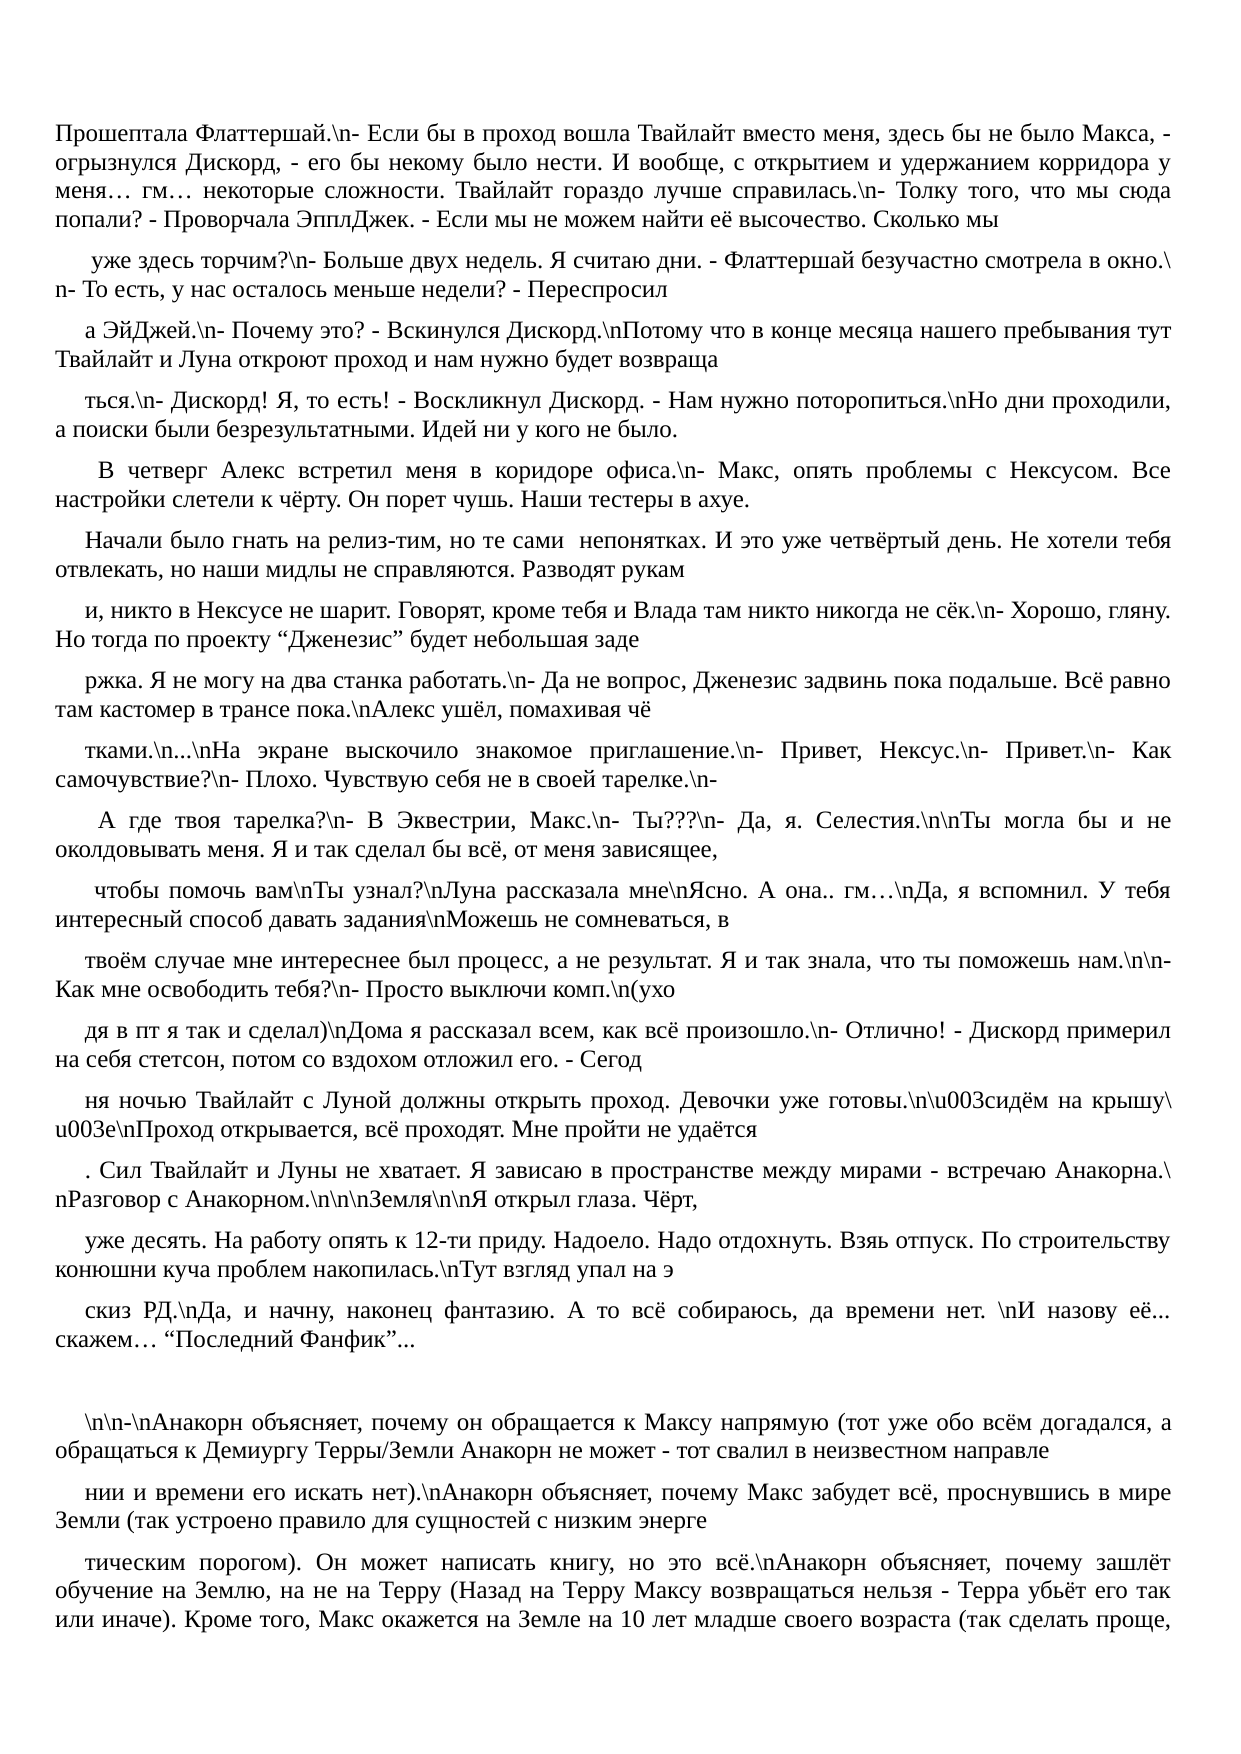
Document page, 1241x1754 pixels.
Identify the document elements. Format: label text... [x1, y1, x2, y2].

text ня ночью Твайлайт с Луной должны открыть проход. Девочки уже готовы.\n\u003cидём на крышу\u003e\nПроход открывается, всё проходят. Мне пройти не удаётся [55, 1086, 1172, 1143]
text ться.\n- Дискорд! Я, то есть! - Воскликнул Дискорд. - Нам нужно поторопиться.\nНо дни проходили, а поиски были безрезультатными. Идей ни у кого не было. [55, 386, 1172, 443]
text тическим порогом). Он может написать книгу, но это всё.\nАнакорн объясняет, почему зашлёт обучение на Землю, на не на Терру (Назад на Терру Максу возвращаться нельзя - Терра убьёт его так или иначе). Кроме того, Макс окажется на Земле на 10 лет младше своего возраста (так сделать проще, [55, 1547, 1172, 1633]
text и, никто в Нексусе не шарит. Говорят, кроме тебя и Влада там никто никогда не сёк.\n- Хорошо, гляну. Но тогда по проекту “Дженезис” будет небольшая заде [55, 596, 1172, 653]
text дя в пт я так и сделал)\nДома я рассказал всем, как всё произошло.\n- Отлично! - Дискорд примерил на себя стетсон, потом со вздохом отложил его. - Сегод [55, 1016, 1172, 1073]
text а ЭйДжей.\n- Почему это? - Вскинулся Дискорд.\nПотому что в конце месяца нашего пребывания тут Твайлайт и Луна откроют проход и нам нужно будет возвраща [55, 316, 1172, 373]
text ржка. Я не могу на два станка работать.\n- Да не вопрос, Дженезис задвинь пока подальше. Всё равно там кастомер в трансе пока.\nАлекс ушёл, помахивая чё [55, 666, 1172, 723]
text скиз РД.\nДа, и начну, наконец фантазию. А то всё собираюсь, да времени нет. \nИ назову её... скажем… “Последний Фанфик”... [55, 1296, 1172, 1353]
text уже здесь торчим?\n- Больше двух недель. Я считаю дни. - Флаттершай безучастно смотрела в окно.\n- То есть, у нас осталось меньше недели? - Переспросил [55, 246, 1172, 303]
text В четверг Алекс встретил меня в коридоре офиса.\n- Макс, опять проблемы с Нексусом. Все настройки слетели к чёрту. Он порет чушь. Наши тестеры в ахуе. [55, 456, 1172, 513]
text тками.\n...\nНа экране выскочило знакомое приглашение.\n- Привет, Нексус.\n- Привет.\n- Как самочувствие?\n- Плохо. Чувствую себя не в своей тарелке.\n- [55, 736, 1172, 793]
text чтобы помочь вам\nТы узнал?\nЛуна рассказала мне\nЯсно. А она.. гм…\nДа, я вспомнил. У тебя интересный способ давать задания\nМожешь не сомневаться, в [55, 876, 1172, 933]
text твоём случае мне интереснее был процесс, а не результат. Я и так знала, что ты поможешь нам.\n\n- Как мне освободить тебя?\n- Просто выключи комп.\n(ухо [55, 946, 1172, 1003]
text Начали было гнать на релиз-тим, но те сами непонятках. И это уже четвёртый день. Не хотели тебя отвлекать, но наши мидлы не справляются. Разводят рукам [55, 526, 1172, 583]
text \n\n-\nАнакорн объясняет, почему он обращается к Максу напрямую (тот уже обо всём догадался, а обращаться к Демиургу Терры/Земли Анакорн не может - тот свалил в неизвестном направле [55, 1407, 1172, 1464]
text уже десять. На работу опять к 12-ти приду. Надоело. Надо отдохнуть. Взяь отпуск. По строительству конюшни куча проблем накопилась.\nТут взгляд упал на э [55, 1226, 1172, 1283]
text . Сил Твайлайт и Луны не хватает. Я зависаю в пространстве между мирами - встречаю Анакорна.\nРазговор с Анакорном.\n\n\nЗемля\n\nЯ открыл глаза. Чёрт, [55, 1156, 1172, 1213]
text - Прошептала Флаттершай.\n- Если бы в проход вошла Твайлайт вместо меня, здесь бы не было Макса, - огрызнулся Дискорд, - его бы некому было нести. И вообще, с открытием и удержанием корридора у меня… гм… некоторые сложности. Твайлайт гораздо лучше справилась.\n- Толку того, что мы сюда попали? - Проворчала ЭпплДжек. - Если мы не можем найти её высочество. Сколько мы [55, 118, 1172, 233]
text нии и времени его искать нет).\nАнакорн объясняет, почему Макс забудет всё, проснувшись в мире Земли (так устроено правило для сущностей с низким энерге [55, 1477, 1172, 1534]
text А где твоя тарелка?\n- В Эквестрии, Макс.\n- Ты???\n- Да, я. Селестия.\n\nТы могла бы и не околдовывать меня. Я и так сделал бы всё, от меня зависящее, [55, 806, 1172, 863]
